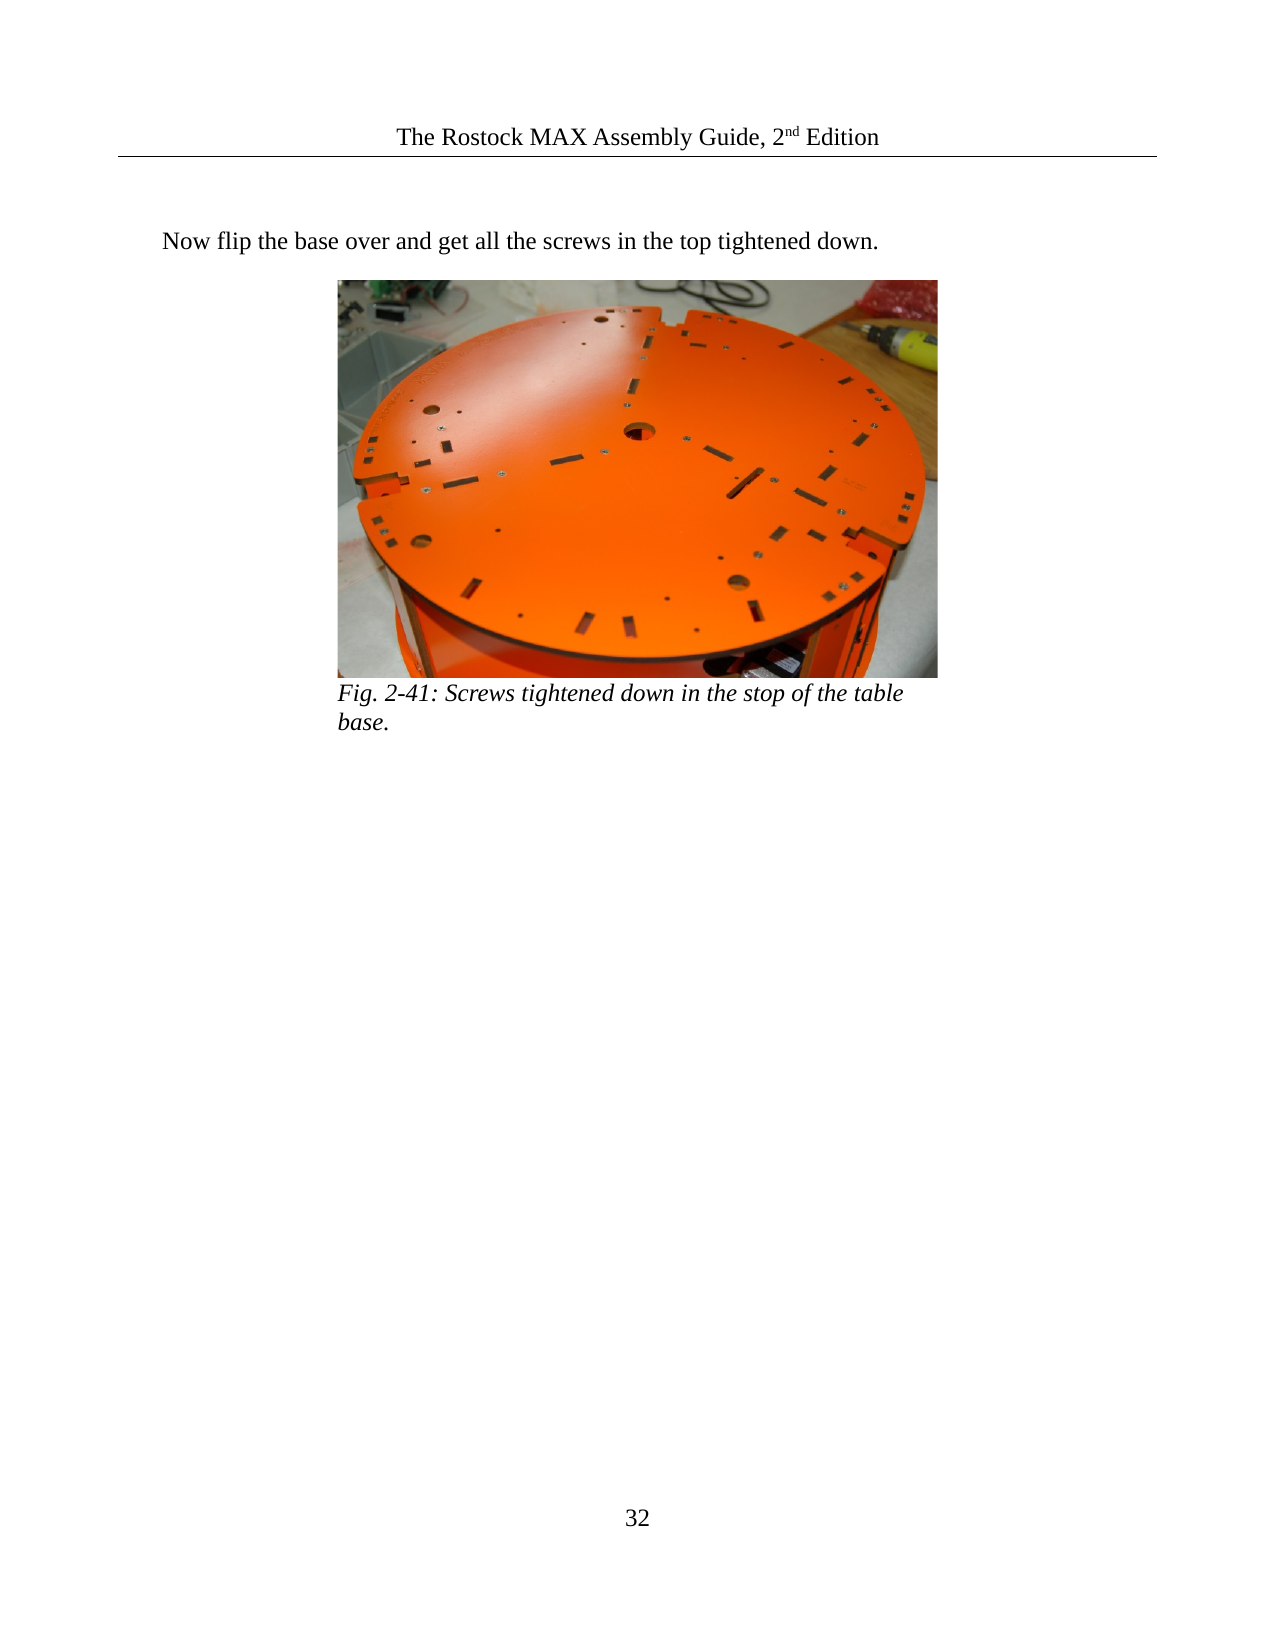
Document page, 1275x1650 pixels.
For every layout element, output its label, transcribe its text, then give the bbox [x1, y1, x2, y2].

text Now flip the base over and get all the screws in the top tightened down. [118, 226, 1157, 255]
picture [337, 280, 938, 678]
text Fig. 2-41: Screws tightened down in the stop of the table base. [337, 678, 937, 735]
